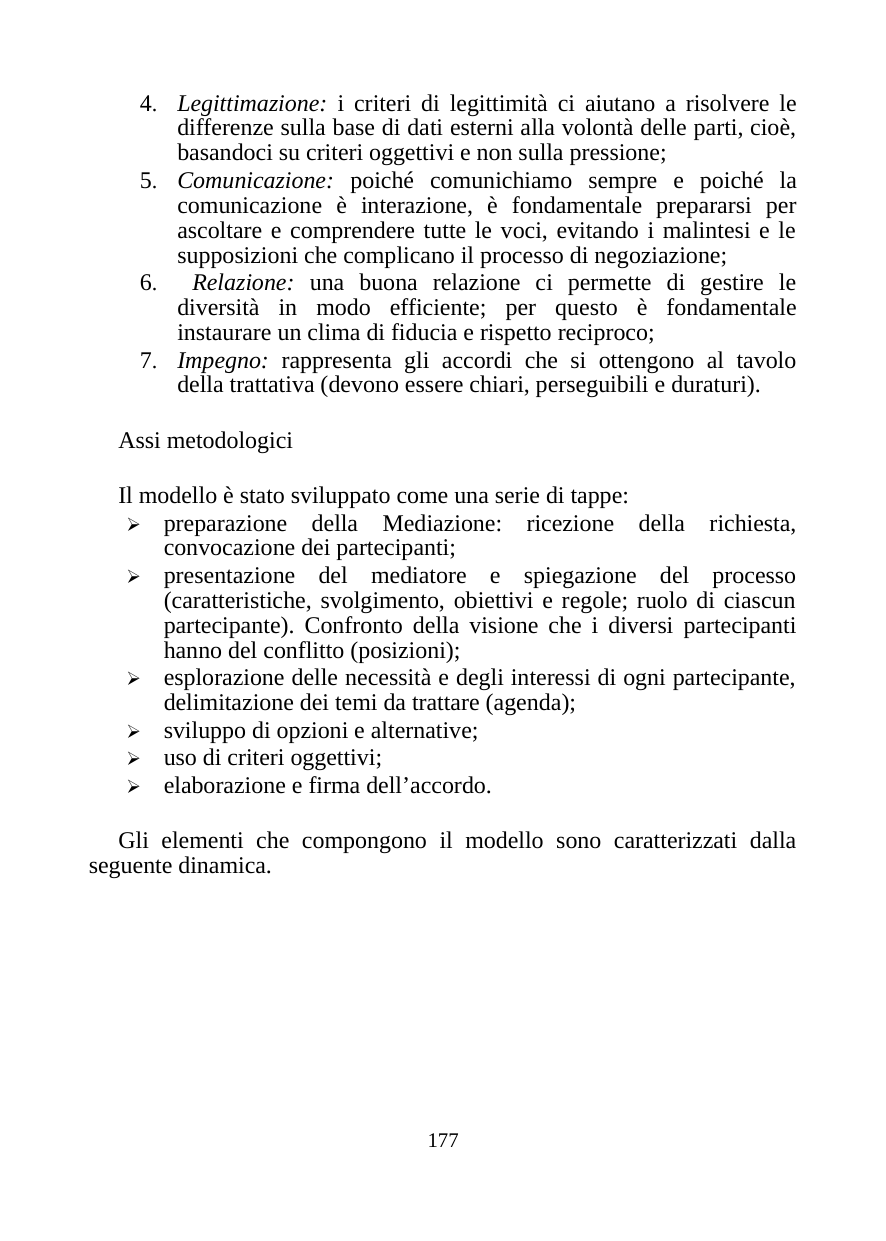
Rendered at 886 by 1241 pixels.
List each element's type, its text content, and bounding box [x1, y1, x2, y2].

text Gli elementi che compongono il modello sono caratterizzati dalla seguente dinamica. [88, 826, 797, 879]
text Assi metodologici [88, 426, 797, 453]
text Il modello è stato sviluppato come una serie di tappe: [88, 481, 797, 508]
list Comunicazione: poiché comunichiamo sempre e poiché la comunicazione è interazione, è fondamentale prepararsi per ascoltare e comprendere tutte le voci, evitando i malintesi e le supposizioni che complicano il processo di negoziazione; [139, 166, 797, 268]
list esplorazione delle necessità e degli interessi di ogni partecipante, delimitazione dei temi da trattare (agenda); [126, 663, 797, 716]
list preparazione della Mediazione: ricezione della richiesta, convocazione dei partecipanti; [126, 508, 797, 561]
list elaborazione e firma dell’accordo. [126, 771, 797, 799]
list Relazione: una buona relazione ci permette di gestire le diversità in modo efficiente; per questo è fondamentale instaurare un clima di fiducia e rispetto reciproco; [139, 268, 797, 346]
list Impegno: rappresenta gli accordi che si ottengono al tavolo della trattativa (devono essere chiari, perseguibili e duraturi). [139, 346, 797, 398]
list sviluppo di opzioni e alternative; [126, 716, 797, 743]
list Legittimazione: i criteri di legittimità ci aiutano a risolvere le differenze sulla base di dati esterni alla volontà delle parti, cioè, basandoci su criteri oggettivi e non sulla pressione; [139, 88, 797, 166]
list presentazione del mediatore e spiegazione del processo (caratteristiche, svolgimento, obiettivi e regole; ruolo di ciascun partecipante). Confronto della visione che i diversi partecipanti hanno del conflitto (posizioni); [126, 561, 797, 663]
list uso di criteri oggettivi; [126, 743, 797, 771]
